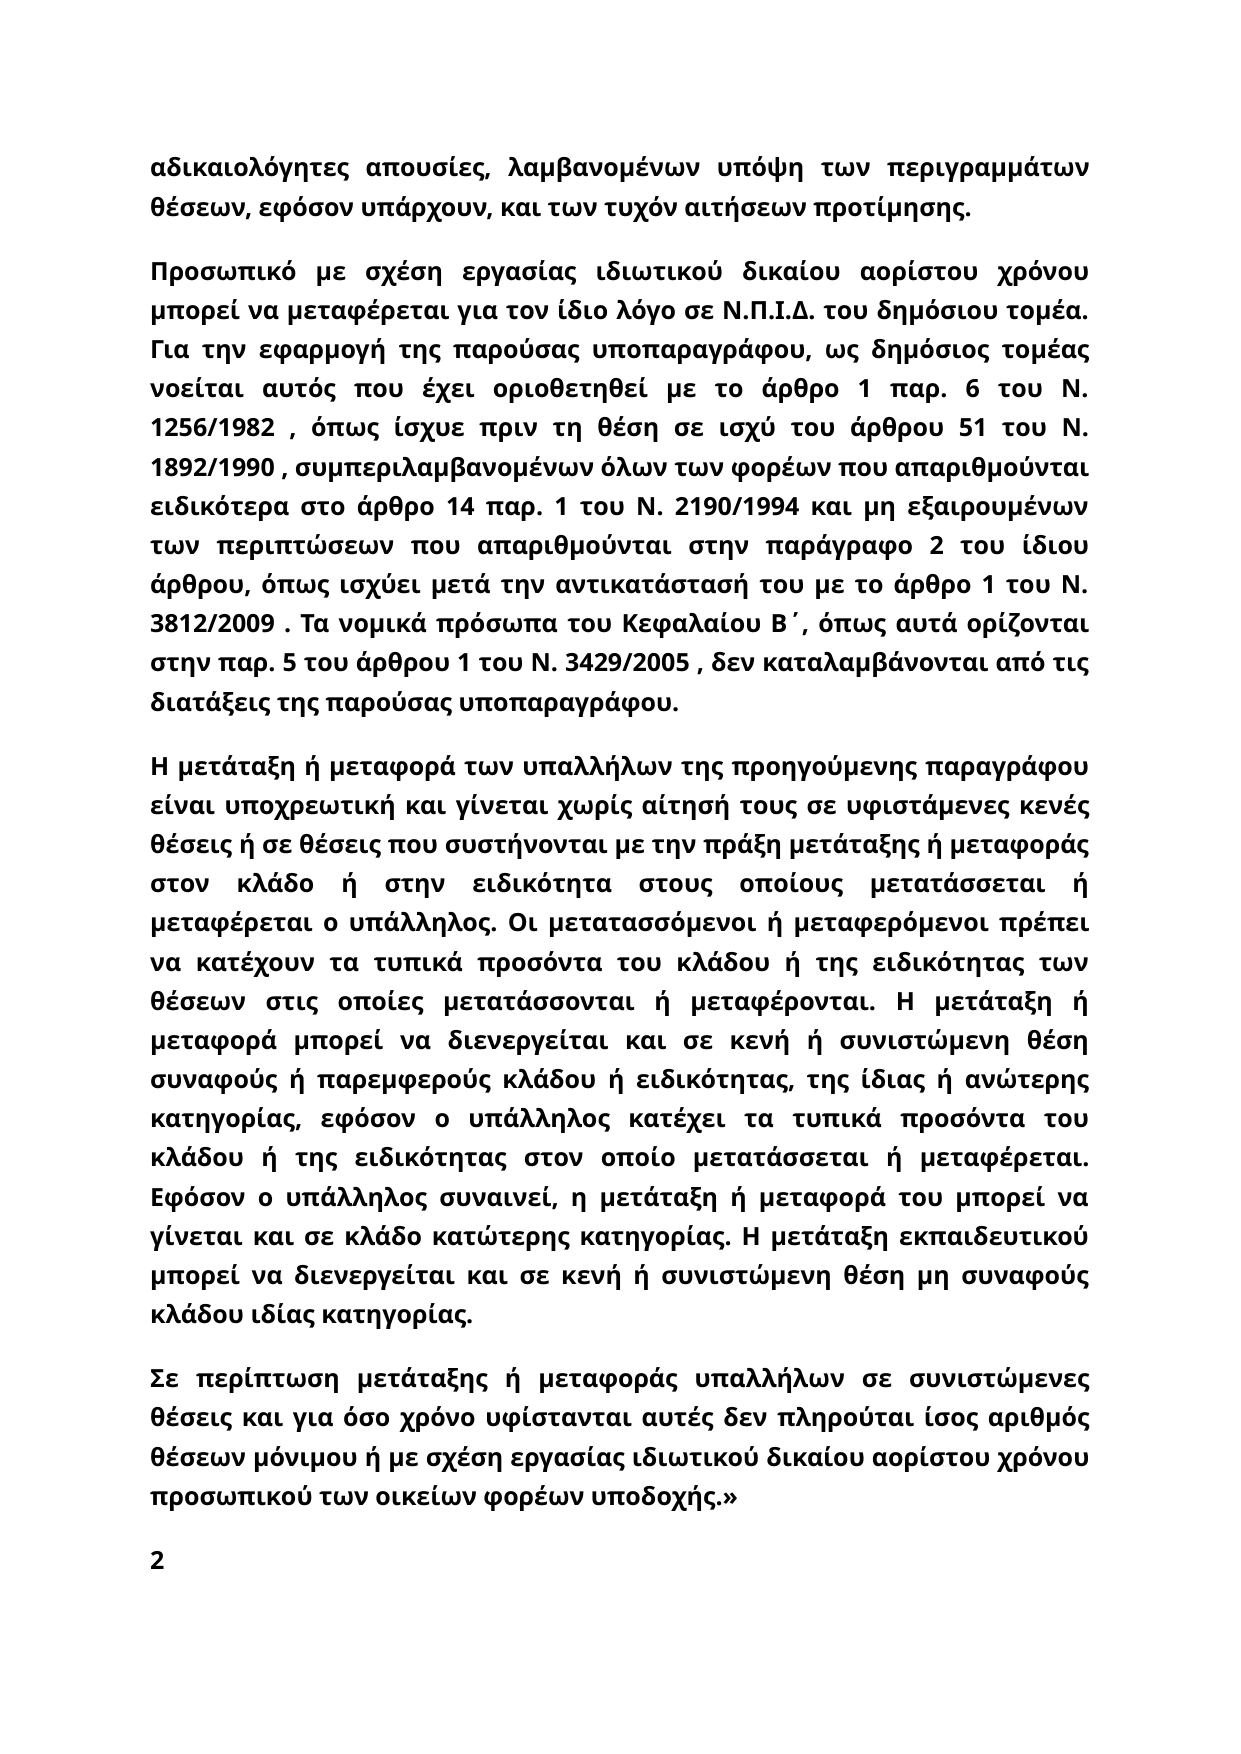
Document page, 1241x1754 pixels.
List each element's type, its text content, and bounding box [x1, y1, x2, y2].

text 2 [150, 1542, 1090, 1577]
text Σε περίπτωση μετάταξης ή μεταφοράς υπαλλήλων σε συνιστώμενες θέσεις και για όσο χρόνο υφίστανται αυτές δεν πληρούται ίσος αριθμός θέσεων μόνιμου ή με σχέση εργασίας ιδιωτικού δικαίου αορίστου χρόνου προσωπικού των οικείων φορέων υποδοχής.» [150, 1361, 1090, 1512]
text Προσωπικό με σχέση εργασίας ιδιωτικού δικαίου αορίστου χρόνου μπορεί να μεταφέρεται για τον ίδιο λόγο σε Ν.Π.Ι.Δ. του δημόσιου τομέα. Για την εφαρμογή της παρούσας υποπαραγράφου, ως δημόσιος τομέας νοείται αυτός που έχει οριοθετηθεί με το άρθρο 1 παρ. 6 του Ν. 1256/1982 , όπως ίσχυε πριν τη θέση σε ισχύ του άρθρου 51 του Ν. 1892/1990 , συμπεριλαμβανομένων όλων των φορέων που απαριθμούνται ειδικότερα στο άρθρο 14 παρ. 1 του Ν. 2190/1994 και μη εξαιρουμένων των περιπτώσεων που απαριθμούνται στην παράγραφο 2 του ίδιου άρθρου, όπως ισχύει μετά την αντικατάστασή του με το άρθρο 1 του Ν. 3812/2009 . Τα νομικά πρόσωπα του Κεφαλαίου Β΄, όπως αυτά ορίζονται στην παρ. 5 του άρθρου 1 του Ν. 3429/2005 , δεν καταλαμβάνονται από τις διατάξεις της παρούσας υποπαραγράφου. [150, 253, 1090, 718]
text Η μετάταξη ή μεταφορά των υπαλλήλων της προηγούμενης παραγράφου είναι υποχρεωτική και γίνεται χωρίς αίτησή τους σε υφιστάμενες κενές θέσεις ή σε θέσεις που συστήνονται με την πράξη μετάταξης ή μεταφοράς στον κλάδο ή στην ειδικότητα στους οποίους μετατάσσεται ή μεταφέρεται ο υπάλληλος. Οι μετατασσόμενοι ή μεταφερόμενοι πρέπει να κατέχουν τα τυπικά προσόντα του κλάδου ή της ειδικότητας των θέσεων στις οποίες μετατάσσονται ή μεταφέρονται. Η μετάταξη ή μεταφορά μπορεί να διενεργείται και σε κενή ή συνιστώμενη θέση συναφούς ή παρεμφερούς κλάδου ή ειδικότητας, της ίδιας ή ανώτερης κατηγορίας, εφόσον ο υπάλληλος κατέχει τα τυπικά προσόντα του κλάδου ή της ειδικότητας στον οποίο μετατάσσεται ή μεταφέρεται. Εφόσον ο υπάλληλος συναινεί, η μετάταξη ή μεταφορά του μπορεί να γίνεται και σε κλάδο κατώτερης κατηγορίας. Η μετάταξη εκπαιδευτικού μπορεί να διενεργείται και σε κενή ή συνιστώμενη θέση μη συναφούς κλάδου ιδίας κατηγορίας. [150, 748, 1090, 1331]
text αδικαιολόγητες απουσίες, λαμβανομένων υπόψη των περιγραμμάτων θέσεων, εφόσον υπάρχουν, και των τυχόν αιτήσεων προτίμησης. [150, 150, 1090, 223]
